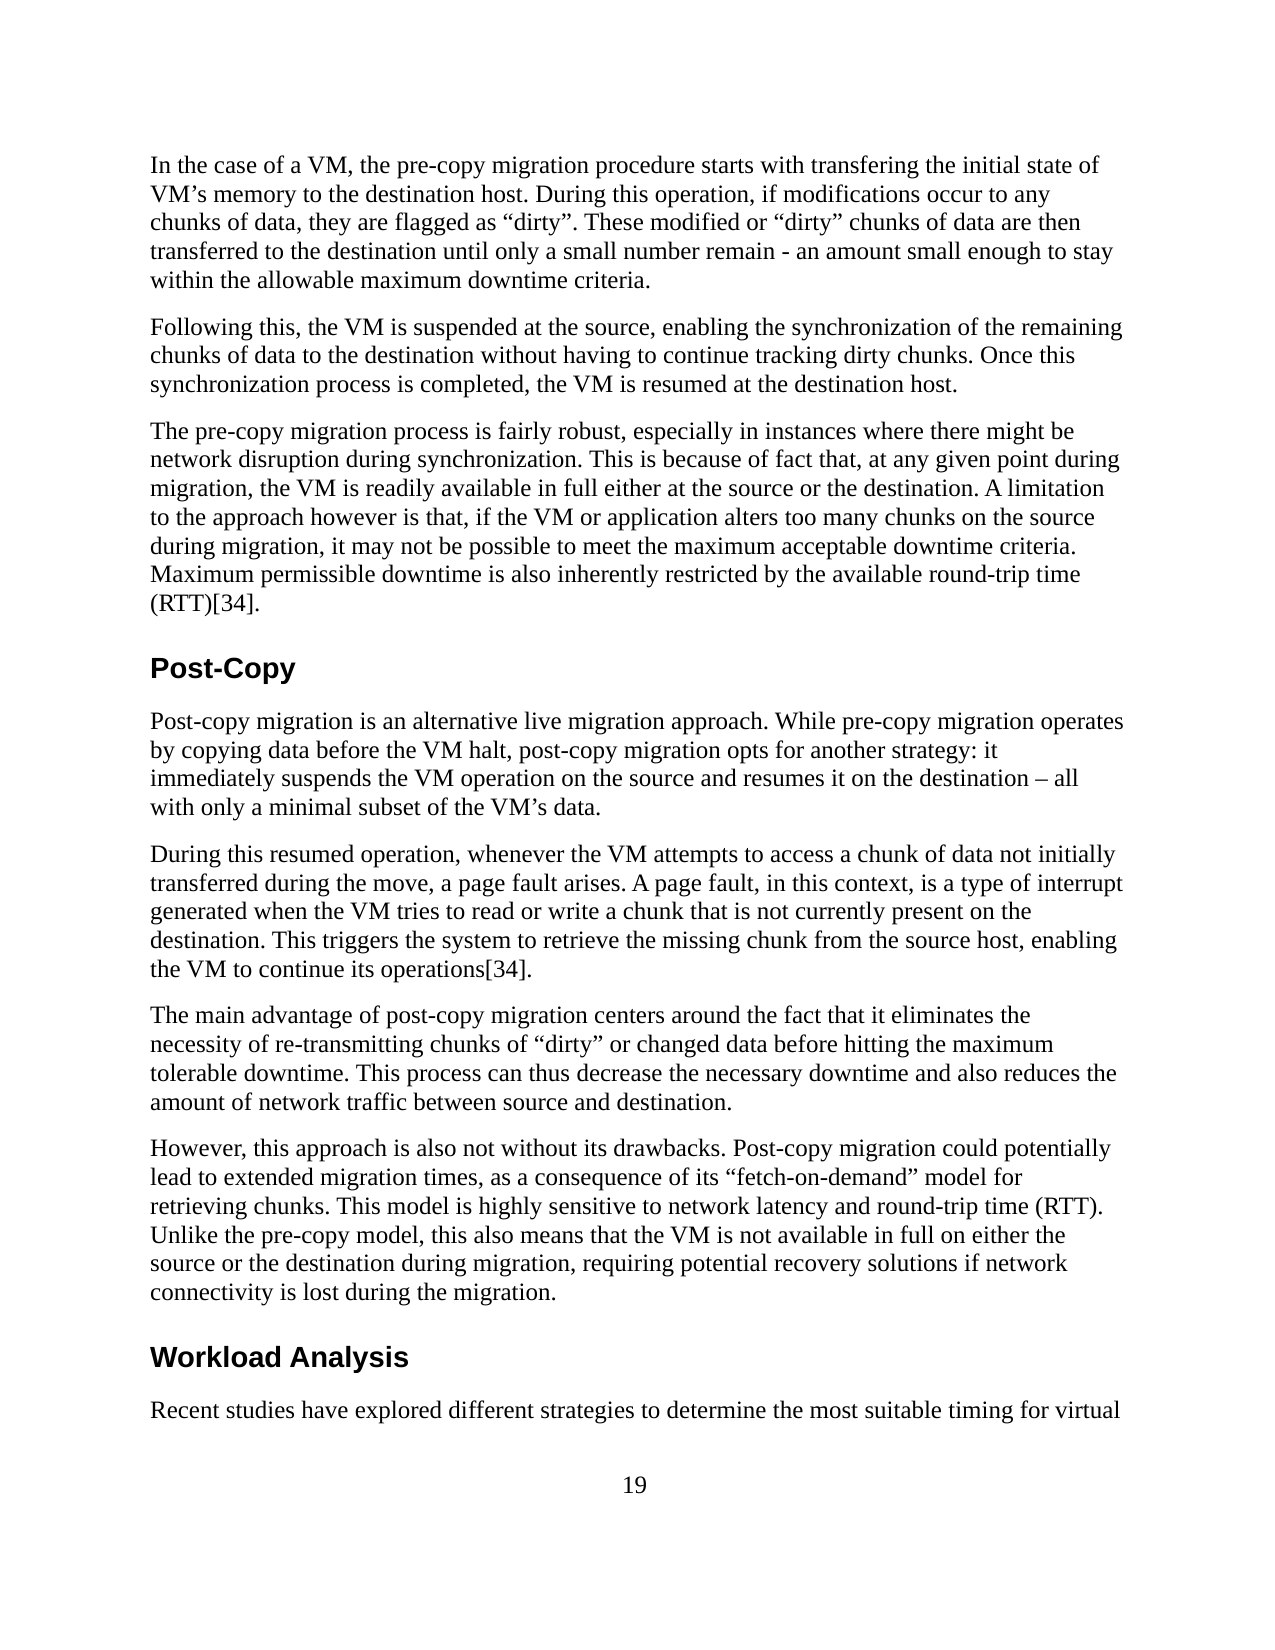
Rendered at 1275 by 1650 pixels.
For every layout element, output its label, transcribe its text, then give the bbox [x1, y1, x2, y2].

text However, this approach is also not without its drawbacks. Post-copy migration could potentially lead to extended migration times, as a consequence of its “fetch-on-demand” model for retrieving chunks. This model is highly sensitive to network latency and round-trip time (RTT). Unlike the pre-copy model, this also means that the VM is not available in full on either the source or the destination during migration, requiring potential recovery solutions if network connectivity is lost during the migration. [150, 1133, 1125, 1306]
text In the case of a VM, the pre-copy migration procedure starts with transfering the initial state of VM’s memory to the destination host. During this operation, if modifications occur to any chunks of data, they are flagged as “dirty”. These modified or “dirty” chunks of data are then transferred to the destination until only a small number remain - an amount small enough to stay within the allowable maximum downtime criteria. [150, 150, 1125, 294]
text Recent studies have explored different strategies to determine the most suitable timing for virtual [150, 1395, 1125, 1424]
text The main advantage of post-copy migration centers around the fact that it eliminates the necessity of re-transmitting chunks of “dirty” or changed data before hitting the maximum tolerable downtime. This process can thus decrease the necessary downtime and also reduces the amount of network traffic between source and destination. [150, 1001, 1125, 1116]
text During this resumed operation, whenever the VM attempts to access a chunk of data not initially transferred during the move, a page fault arises. A page fault, in this context, is a type of interrupt generated when the VM tries to read or write a chunk that is not currently present on the destination. This triggers the system to retrieve the missing chunk from the source host, enabling the VM to continue its operations[34]. [150, 839, 1125, 983]
subtitle Post-Copy [150, 651, 1125, 684]
text Post-copy migration is an alternative live migration approach. While pre-copy migration operates by copying data before the VM halt, post-copy migration opts for another strategy: it immediately suspends the VM operation on the source and resumes it on the destination – all with only a minimal subset of the VM’s data. [150, 706, 1125, 821]
text Following this, the VM is suspended at the source, enabling the synchronization of the remaining chunks of data to the destination without having to continue tracking dirty chunks. Once this synchronization process is completed, the VM is resumed at the destination host. [150, 312, 1125, 398]
text The pre-copy migration process is fairly robust, especially in instances where there might be network disruption during synchronization. This is because of fact that, at any given point during migration, the VM is readily available in full either at the source or the destination. A limitation to the approach however is that, if the VM or application alters too many chunks on the source during migration, it may not be possible to meet the maximum acceptable downtime criteria. Maximum permissible downtime is also inherently restricted by the available round-trip time (RTT)[34]. [150, 416, 1125, 617]
subtitle Workload Analysis [150, 1340, 1125, 1373]
